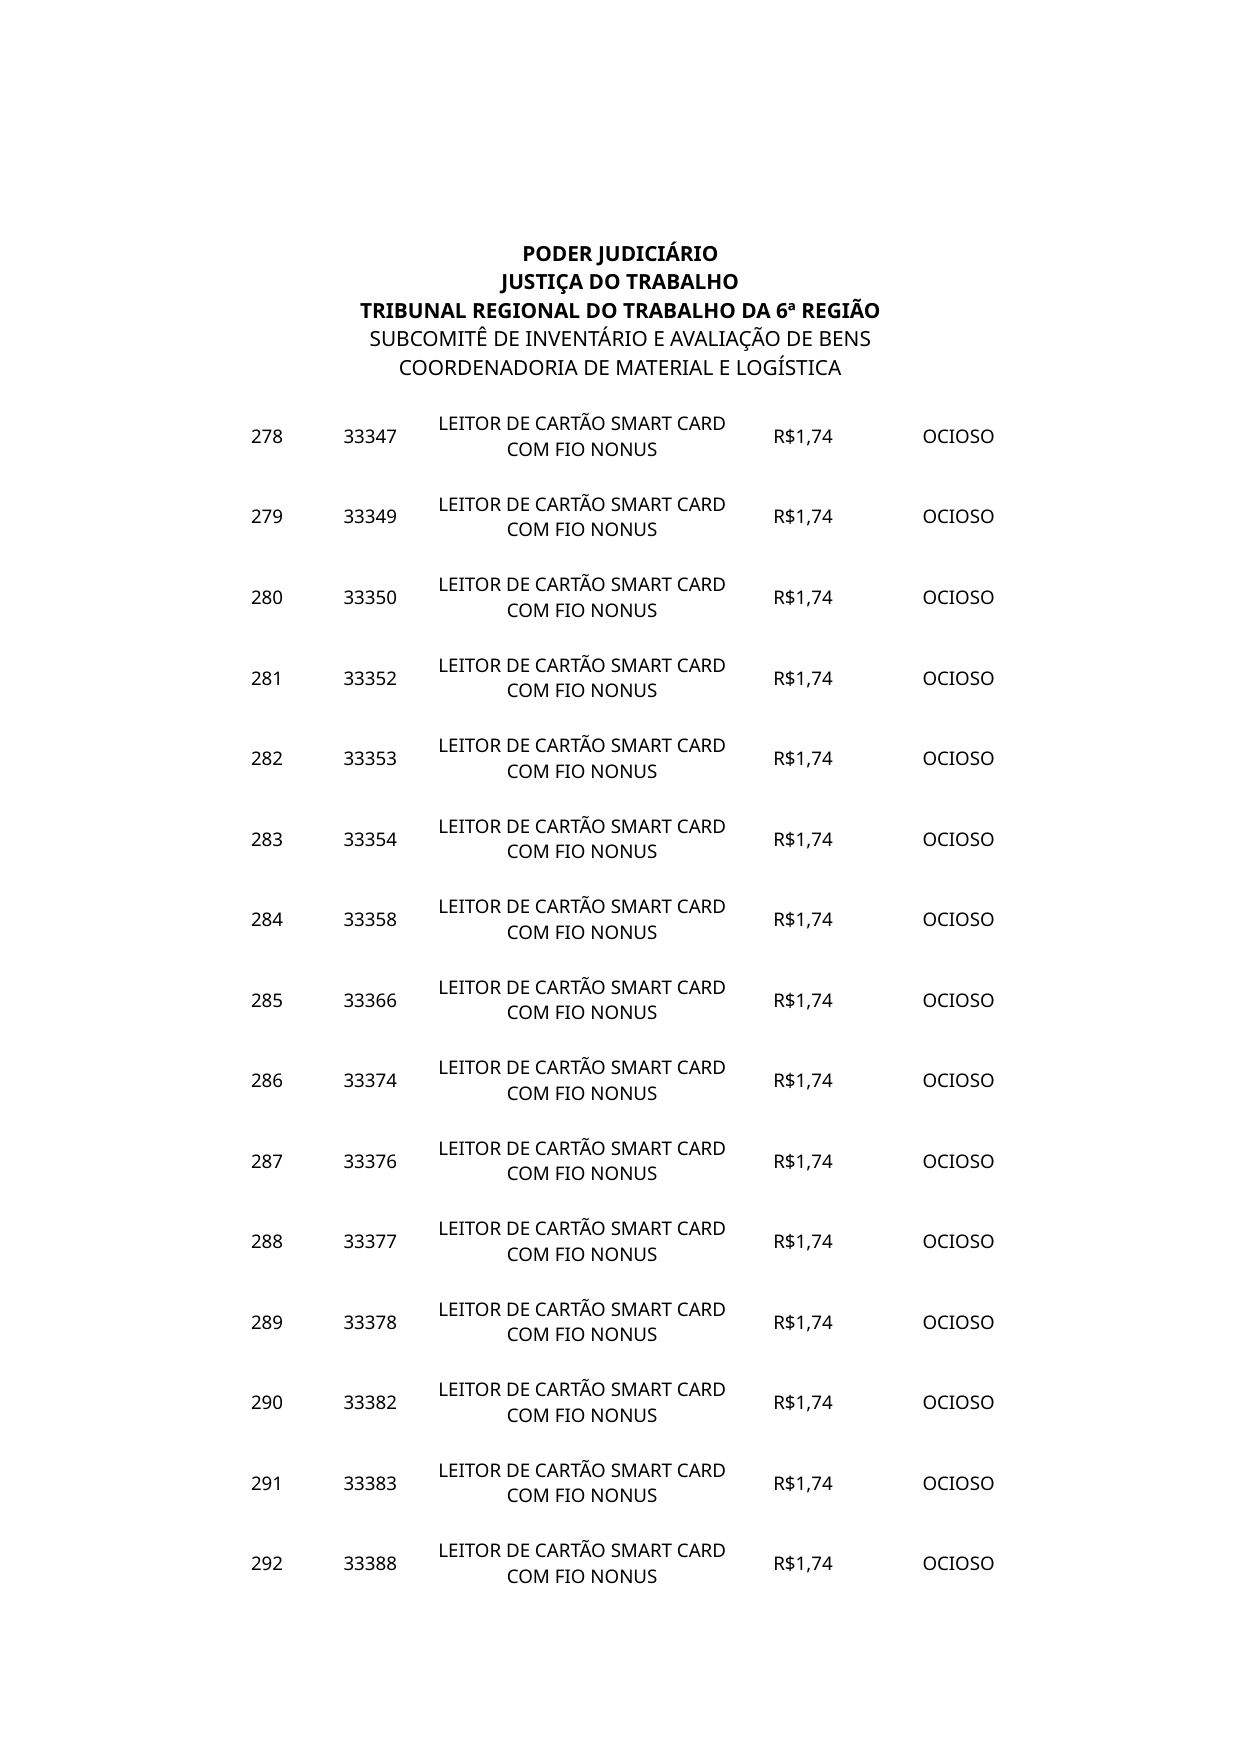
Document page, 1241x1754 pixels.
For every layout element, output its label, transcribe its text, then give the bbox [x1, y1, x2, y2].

table_cell LEITOR DE CARTÃO SMART CARD COM FIO NONUS [435, 1216, 729, 1296]
table_cell LEITOR DE CARTÃO SMART CARD COM FIO NONUS [435, 652, 729, 733]
table_cell 280 [228, 572, 305, 652]
table_cell R$1,74 [729, 411, 876, 491]
table_cell LEITOR DE CARTÃO SMART CARD COM FIO NONUS [435, 1055, 729, 1135]
table_cell 33382 [305, 1377, 434, 1457]
table_cell R$1,74 [729, 1377, 876, 1457]
table_cell 33353 [305, 733, 434, 813]
table_cell 33352 [305, 652, 434, 733]
table_cell LEITOR DE CARTÃO SMART CARD COM FIO NONUS [435, 1538, 729, 1618]
table_cell OCIOSO [876, 411, 1041, 491]
table_cell 33350 [305, 572, 434, 652]
table_cell OCIOSO [876, 1296, 1041, 1377]
table_cell OCIOSO [876, 974, 1041, 1055]
table_cell LEITOR DE CARTÃO SMART CARD COM FIO NONUS [435, 491, 729, 572]
table_cell R$1,74 [729, 1055, 876, 1135]
table_cell OCIOSO [876, 572, 1041, 652]
table_cell OCIOSO [876, 894, 1041, 974]
table_cell 33388 [305, 1538, 434, 1618]
table_cell LEITOR DE CARTÃO SMART CARD COM FIO NONUS [435, 813, 729, 894]
table_cell LEITOR DE CARTÃO SMART CARD COM FIO NONUS [435, 1457, 729, 1538]
table_cell 286 [228, 1055, 305, 1135]
table_cell R$1,74 [729, 813, 876, 894]
table_cell LEITOR DE CARTÃO SMART CARD COM FIO NONUS [435, 572, 729, 652]
table_cell LEITOR DE CARTÃO SMART CARD COM FIO NONUS [435, 894, 729, 974]
table_cell 279 [228, 491, 305, 572]
table_cell 33378 [305, 1296, 434, 1377]
table_cell 290 [228, 1377, 305, 1457]
table_cell LEITOR DE CARTÃO SMART CARD COM FIO NONUS [435, 1377, 729, 1457]
table_cell 33354 [305, 813, 434, 894]
table_cell 33374 [305, 1055, 434, 1135]
table_cell 292 [228, 1538, 305, 1618]
table_cell OCIOSO [876, 813, 1041, 894]
table_cell 282 [228, 733, 305, 813]
table_cell R$1,74 [729, 491, 876, 572]
table_cell 287 [228, 1135, 305, 1216]
table_cell R$1,74 [729, 1216, 876, 1296]
table_cell 284 [228, 894, 305, 974]
table_cell OCIOSO [876, 1055, 1041, 1135]
table_cell LEITOR DE CARTÃO SMART CARD COM FIO NONUS [435, 411, 729, 491]
table_cell LEITOR DE CARTÃO SMART CARD COM FIO NONUS [435, 733, 729, 813]
table_cell R$1,74 [729, 1296, 876, 1377]
table_cell R$1,74 [729, 974, 876, 1055]
table_cell R$1,74 [729, 894, 876, 974]
table_cell 33377 [305, 1216, 434, 1296]
table_cell R$1,74 [729, 1538, 876, 1618]
table_cell R$1,74 [729, 1135, 876, 1216]
table_cell R$1,74 [729, 1457, 876, 1538]
table_cell R$1,74 [729, 652, 876, 733]
table_cell 291 [228, 1457, 305, 1538]
table_cell 281 [228, 652, 305, 733]
table_cell 33358 [305, 894, 434, 974]
table_cell OCIOSO [876, 1377, 1041, 1457]
table_cell 283 [228, 813, 305, 894]
table_cell OCIOSO [876, 1135, 1041, 1216]
table_cell OCIOSO [876, 652, 1041, 733]
table_cell 33347 [305, 411, 434, 491]
table_cell 33383 [305, 1457, 434, 1538]
table_cell R$1,74 [729, 572, 876, 652]
table_cell 33366 [305, 974, 434, 1055]
table_cell 289 [228, 1296, 305, 1377]
table_cell R$1,74 [729, 733, 876, 813]
table_cell LEITOR DE CARTÃO SMART CARD COM FIO NONUS [435, 1296, 729, 1377]
table_cell 33376 [305, 1135, 434, 1216]
table_cell 288 [228, 1216, 305, 1296]
table_cell OCIOSO [876, 1457, 1041, 1538]
table_cell OCIOSO [876, 733, 1041, 813]
table_cell OCIOSO [876, 1216, 1041, 1296]
table_cell LEITOR DE CARTÃO SMART CARD COM FIO NONUS [435, 974, 729, 1055]
table_cell OCIOSO [876, 1538, 1041, 1618]
table_cell LEITOR DE CARTÃO SMART CARD COM FIO NONUS [435, 1135, 729, 1216]
table_cell 285 [228, 974, 305, 1055]
table_cell 33349 [305, 491, 434, 572]
table_cell OCIOSO [876, 491, 1041, 572]
table_cell 278 [228, 411, 305, 491]
